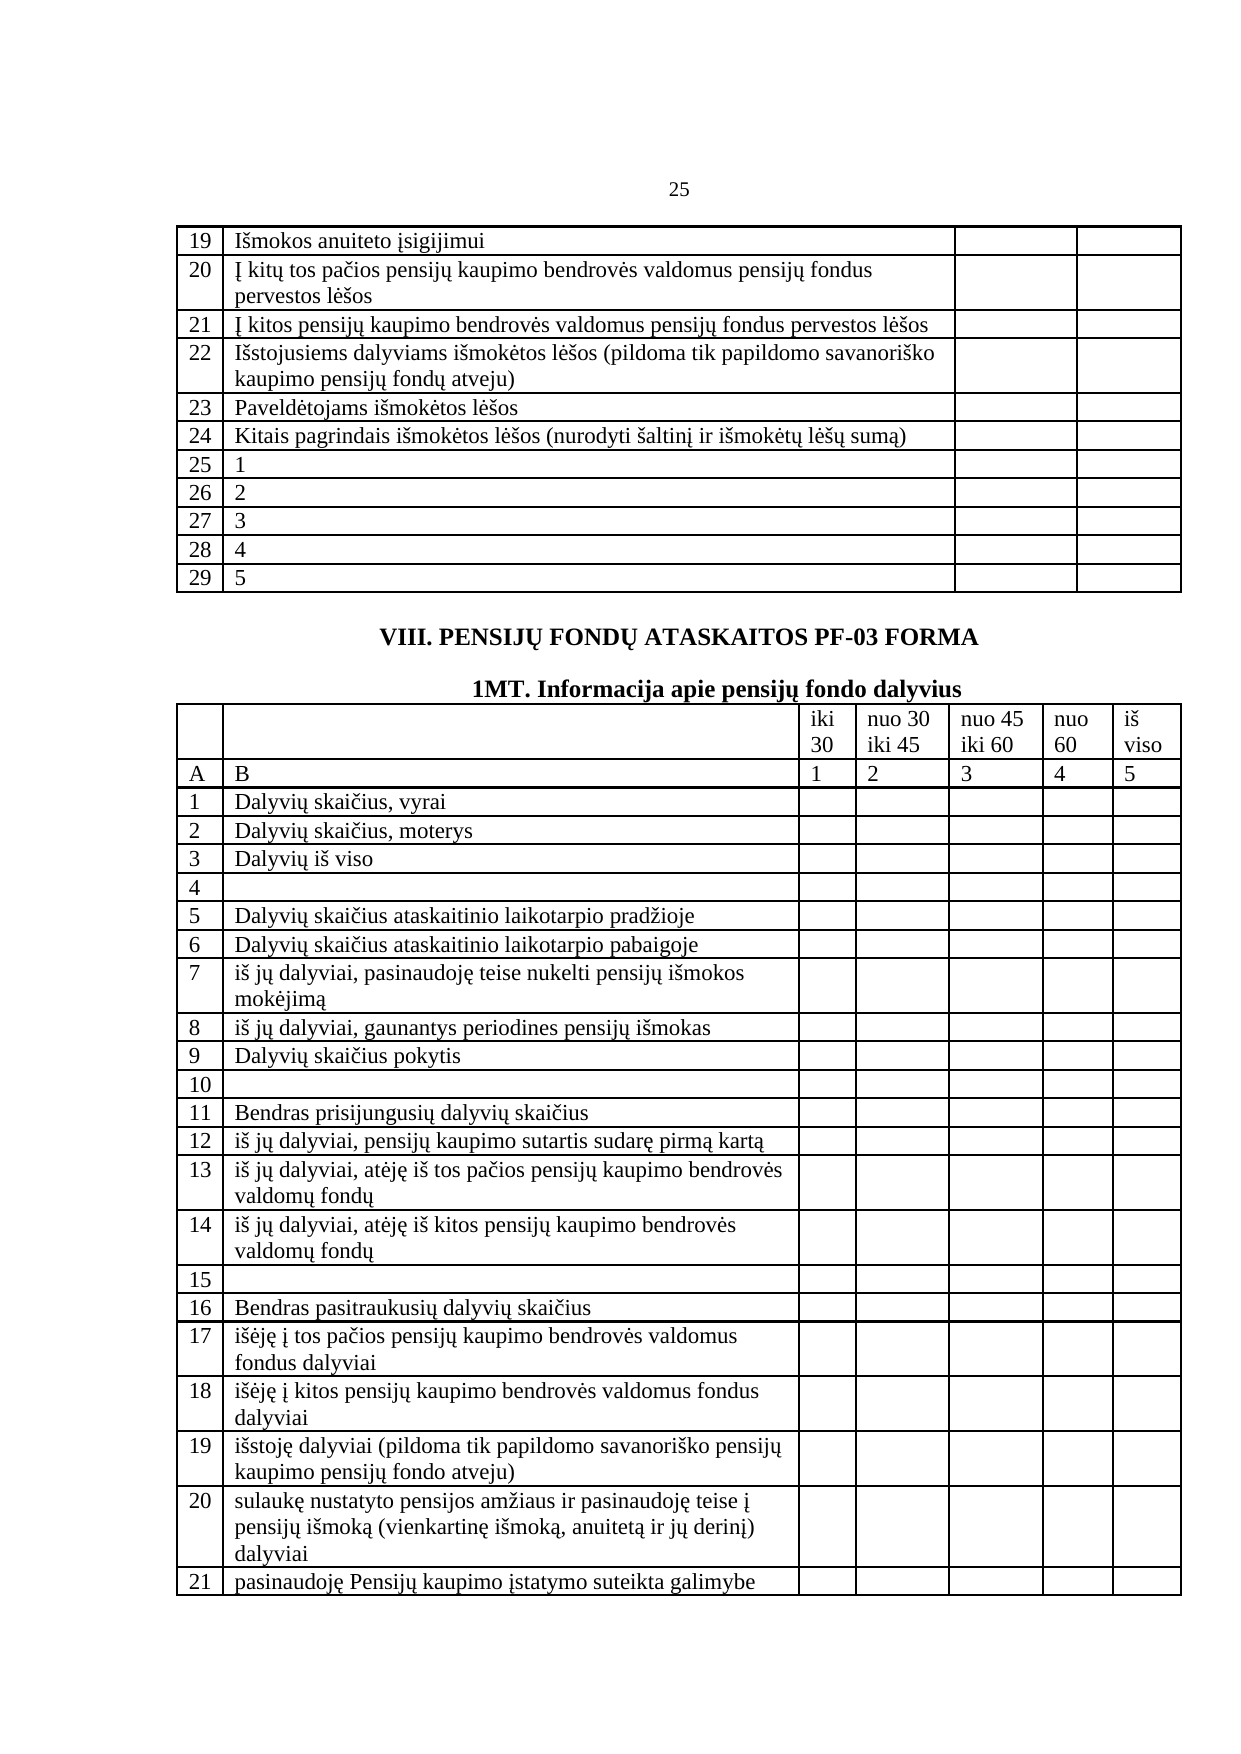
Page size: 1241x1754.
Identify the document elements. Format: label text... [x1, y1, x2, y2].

table_cell [857, 1294, 948, 1320]
table_cell [1078, 536, 1180, 562]
table_cell B [224, 760, 798, 786]
table_cell [950, 1099, 1042, 1126]
table_cell Bendras prisijungusių dalyvių skaičius [224, 1099, 798, 1126]
table_cell [950, 902, 1042, 928]
table_cell 4 [224, 536, 954, 562]
table_cell [857, 1211, 948, 1263]
table_cell [1114, 1128, 1180, 1154]
table_cell [224, 874, 798, 900]
table_cell [956, 536, 1076, 562]
table_cell 2 [857, 760, 948, 786]
table_cell 3 [224, 508, 954, 534]
table_cell [956, 451, 1076, 477]
table_cell 26 [178, 479, 222, 506]
table_cell [857, 1323, 948, 1375]
table_cell [1044, 902, 1112, 928]
table_cell [1114, 845, 1180, 872]
table_cell [800, 817, 855, 843]
table_cell [857, 1128, 948, 1154]
table_cell [800, 1487, 855, 1566]
table_cell Kitais pagrindais išmokėtos lėšos (nurodyti šaltinį ir išmokėtų lėšų sumą) [224, 422, 954, 449]
table_cell Į kitų tos pačios pensijų kaupimo bendrovės valdomus pensijų fondus pervestos lėšos [224, 256, 954, 308]
table_cell [950, 845, 1042, 872]
table_cell Dalyvių skaičius pokytis [224, 1042, 798, 1069]
table_cell 5 [178, 902, 222, 928]
table_cell 17 [178, 1323, 222, 1375]
table_cell [1078, 451, 1180, 477]
table_cell Dalyvių iš viso [224, 845, 798, 872]
table_cell [857, 1568, 948, 1594]
table_cell 2 [224, 479, 954, 506]
table_cell [1114, 789, 1180, 815]
table_cell [1114, 1071, 1180, 1097]
table_cell [800, 1323, 855, 1375]
table_cell [1044, 1211, 1112, 1263]
table_cell 5 [1114, 760, 1180, 786]
table_cell [1078, 256, 1180, 308]
table_cell [800, 1042, 855, 1069]
table_cell [1044, 931, 1112, 957]
table_cell [800, 1432, 855, 1485]
table_cell 1 [224, 451, 954, 477]
table_header iki 30 [800, 705, 855, 758]
table_cell [1114, 1014, 1180, 1040]
table_cell 20 [178, 256, 222, 308]
table_cell [956, 228, 1076, 254]
table_cell Išmokos anuiteto įsigijimui [224, 228, 954, 254]
table_cell [800, 845, 855, 872]
table_cell [857, 931, 948, 957]
table_cell [857, 817, 948, 843]
table_cell [956, 422, 1076, 449]
table_cell [1114, 902, 1180, 928]
table_cell [956, 311, 1076, 337]
table_cell 19 [178, 1432, 222, 1485]
table_cell 15 [178, 1266, 222, 1292]
table_cell Dalyvių skaičius ataskaitinio laikotarpio pradžioje [224, 902, 798, 928]
text VIII. PENSIJŲ FONDŲ ATASKAITOS PF-03 FORMA [177, 622, 1181, 650]
table_cell [1114, 874, 1180, 900]
table_cell 7 [178, 959, 222, 1012]
table_cell [950, 874, 1042, 900]
table_cell 2 [178, 817, 222, 843]
table_cell iš jų dalyviai, pasinaudoję teise nukelti pensijų išmokos mokėjimą [224, 959, 798, 1012]
table_cell [1044, 1568, 1112, 1594]
table_cell 1 [800, 760, 855, 786]
table_cell Į kitos pensijų kaupimo bendrovės valdomus pensijų fondus pervestos lėšos [224, 311, 954, 337]
table_cell [956, 508, 1076, 534]
table_cell iš jų dalyviai, gaunantys periodines pensijų išmokas [224, 1014, 798, 1040]
table_cell 11 [178, 1099, 222, 1126]
table_cell 3 [950, 760, 1042, 786]
table_cell [950, 1294, 1042, 1320]
table_cell [1114, 817, 1180, 843]
table_cell 5 [224, 565, 954, 591]
table_cell [800, 931, 855, 957]
table_cell 20 [178, 1487, 222, 1566]
table_cell [1078, 422, 1180, 449]
table_cell [857, 1432, 948, 1485]
table_cell [800, 1099, 855, 1126]
table_cell [1044, 817, 1112, 843]
table_cell 13 [178, 1156, 222, 1209]
table_cell išėję į tos pačios pensijų kaupimo bendrovės valdomus fondus dalyviai [224, 1323, 798, 1375]
table_cell [1078, 479, 1180, 506]
table_cell [950, 1487, 1042, 1566]
table_cell [1078, 311, 1180, 337]
table_cell [1114, 1294, 1180, 1320]
text 1MT. Informacija apie pensijų fondo dalyvius [177, 674, 1181, 703]
table_cell [1114, 1487, 1180, 1566]
table_cell [857, 1071, 948, 1097]
table_cell 24 [178, 422, 222, 449]
table_cell [1044, 1432, 1112, 1485]
table_cell [800, 1211, 855, 1263]
table_cell [800, 874, 855, 900]
table_header nuo 45 iki 60 [950, 705, 1042, 758]
table_cell 12 [178, 1128, 222, 1154]
table_header nuo 30 iki 45 [857, 705, 948, 758]
table_cell 9 [178, 1042, 222, 1069]
table_cell 16 [178, 1294, 222, 1320]
table_cell [1114, 931, 1180, 957]
table_cell 21 [178, 311, 222, 337]
table_cell [1044, 789, 1112, 815]
table_cell [950, 1266, 1042, 1292]
table_cell 27 [178, 508, 222, 534]
table_cell [956, 256, 1076, 308]
table_cell iš jų dalyviai, atėję iš tos pačios pensijų kaupimo bendrovės valdomų fondų [224, 1156, 798, 1209]
table_cell 3 [178, 845, 222, 872]
table_cell [800, 1377, 855, 1430]
table_cell [857, 789, 948, 815]
table_cell [1044, 1042, 1112, 1069]
table_cell [1044, 874, 1112, 900]
table_cell [800, 1014, 855, 1040]
table_cell [857, 959, 948, 1012]
table_cell [956, 479, 1076, 506]
table_cell 21 [178, 1568, 222, 1594]
table_cell [224, 1071, 798, 1097]
table_cell [857, 1014, 948, 1040]
table_cell [800, 902, 855, 928]
table_cell [950, 1211, 1042, 1263]
table_cell [1044, 845, 1112, 872]
table_cell [1114, 1377, 1180, 1430]
table_cell [950, 1071, 1042, 1097]
table_cell [1044, 1294, 1112, 1320]
table_cell [857, 1042, 948, 1069]
table_cell [857, 1099, 948, 1126]
table_cell 28 [178, 536, 222, 562]
table_cell 1 [178, 789, 222, 815]
table_header nuo 60 [1044, 705, 1112, 758]
table_cell [800, 1071, 855, 1097]
table_cell [1078, 508, 1180, 534]
table_cell [1114, 1156, 1180, 1209]
table_cell [956, 565, 1076, 591]
table_cell [857, 1377, 948, 1430]
table_cell [950, 1014, 1042, 1040]
table_cell 6 [178, 931, 222, 957]
table_cell 14 [178, 1211, 222, 1263]
table_cell [950, 1042, 1042, 1069]
table_cell 25 [178, 451, 222, 477]
table_cell 10 [178, 1071, 222, 1097]
table_cell [1044, 1266, 1112, 1292]
table_cell [857, 845, 948, 872]
table_cell [950, 789, 1042, 815]
table_cell 8 [178, 1014, 222, 1040]
table_cell [1044, 1377, 1112, 1430]
table_cell [1078, 565, 1180, 591]
table_cell [1114, 1432, 1180, 1485]
table_cell [857, 1487, 948, 1566]
table_cell [1044, 1487, 1112, 1566]
table_cell Paveldėtojams išmokėtos lėšos [224, 394, 954, 420]
table_cell [1044, 1156, 1112, 1209]
table_cell [1114, 1323, 1180, 1375]
table_cell [800, 1156, 855, 1209]
table_cell pasinaudoję Pensijų kaupimo įstatymo suteikta galimybe [224, 1568, 798, 1594]
table_cell [800, 1294, 855, 1320]
table_cell [956, 339, 1076, 392]
table_cell [950, 1432, 1042, 1485]
table_cell [857, 874, 948, 900]
table_cell [950, 931, 1042, 957]
table_header [178, 705, 222, 758]
table_cell 23 [178, 394, 222, 420]
table_cell [950, 1156, 1042, 1209]
table_cell išstoję dalyviai (pildoma tik papildomo savanoriško pensijų kaupimo pensijų fondo atveju) [224, 1432, 798, 1485]
table_cell Dalyvių skaičius, moterys [224, 817, 798, 843]
table_cell [800, 1266, 855, 1292]
table_cell [1044, 959, 1112, 1012]
table_cell [1044, 1128, 1112, 1154]
table_cell 18 [178, 1377, 222, 1430]
table_cell [1044, 1099, 1112, 1126]
table_cell [857, 1266, 948, 1292]
table_cell 4 [178, 874, 222, 900]
table_cell [800, 1128, 855, 1154]
table_cell A [178, 760, 222, 786]
table_cell 22 [178, 339, 222, 392]
table_cell 19 [178, 228, 222, 254]
table_cell [950, 817, 1042, 843]
table_cell Bendras pasitraukusių dalyvių skaičius [224, 1294, 798, 1320]
table_cell [1114, 1266, 1180, 1292]
table_cell [1114, 1211, 1180, 1263]
table_cell [950, 1128, 1042, 1154]
table_cell 29 [178, 565, 222, 591]
table_cell [857, 902, 948, 928]
table_cell [800, 1568, 855, 1594]
table_cell [1044, 1323, 1112, 1375]
table_cell [1078, 394, 1180, 420]
table_cell [857, 1156, 948, 1209]
table_cell Dalyvių skaičius ataskaitinio laikotarpio pabaigoje [224, 931, 798, 957]
table_cell [224, 1266, 798, 1292]
table_cell [950, 959, 1042, 1012]
table_header [224, 705, 798, 758]
table_cell [950, 1323, 1042, 1375]
table_cell išėję į kitos pensijų kaupimo bendrovės valdomus fondus dalyviai [224, 1377, 798, 1430]
table_cell [1078, 228, 1180, 254]
table_cell [1114, 1042, 1180, 1069]
table_cell [950, 1377, 1042, 1430]
table_cell [1114, 959, 1180, 1012]
table_cell [950, 1568, 1042, 1594]
table_cell [1078, 339, 1180, 392]
table_cell [1044, 1014, 1112, 1040]
table_cell [956, 394, 1076, 420]
table_cell Išstojusiems dalyviams išmokėtos lėšos (pildoma tik papildomo savanoriško kaupimo pensijų fondų atveju) [224, 339, 954, 392]
table_cell sulaukę nustatyto pensijos amžiaus ir pasinaudoję teise į pensijų išmoką (vienkartinę išmoką, anuitetą ir jų derinį) dalyviai [224, 1487, 798, 1566]
table_cell [800, 959, 855, 1012]
table_cell Dalyvių skaičius, vyrai [224, 789, 798, 815]
table_cell iš jų dalyviai, atėję iš kitos pensijų kaupimo bendrovės valdomų fondų [224, 1211, 798, 1263]
table_cell [1044, 1071, 1112, 1097]
table_cell iš jų dalyviai, pensijų kaupimo sutartis sudarę pirmą kartą [224, 1128, 798, 1154]
table_cell [1114, 1568, 1180, 1594]
table_header iš viso [1114, 705, 1180, 758]
table_cell [800, 789, 855, 815]
table_cell 4 [1044, 760, 1112, 786]
table_cell [1114, 1099, 1180, 1126]
